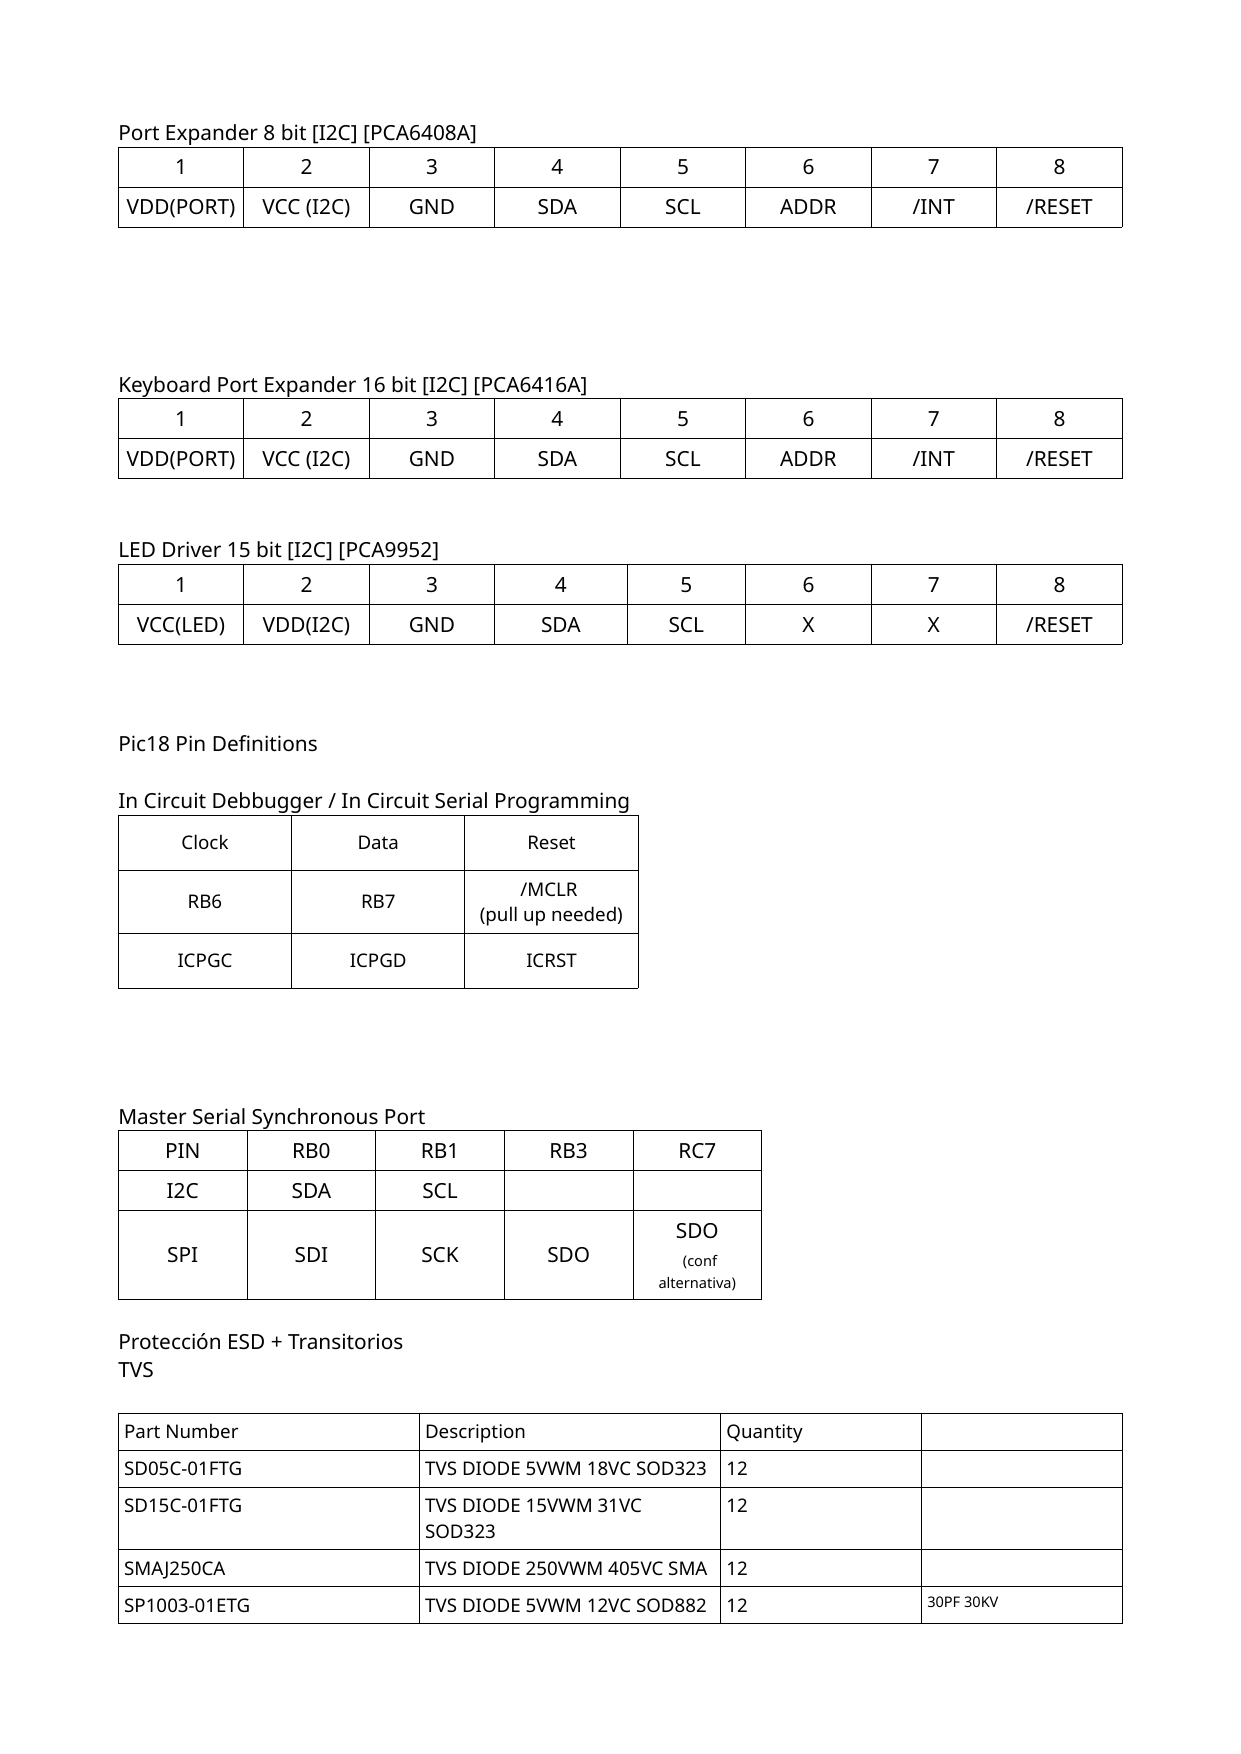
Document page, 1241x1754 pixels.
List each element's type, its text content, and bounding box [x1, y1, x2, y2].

table_cell TVS DIODE 5VWM 18VC SOD323 [420, 1451, 720, 1487]
table_header 6 [746, 565, 871, 604]
text TVS [118, 1356, 1122, 1384]
table_cell GND [370, 605, 494, 644]
table_header 5 [628, 565, 745, 604]
table_cell SP1003-01ETG [119, 1587, 419, 1623]
table_header 8 [997, 399, 1122, 438]
table_cell SD05C-01FTG [119, 1451, 419, 1487]
text Protección ESD + Transitorios [118, 1327, 1122, 1356]
table_cell [505, 1171, 633, 1210]
table_cell RB7 [292, 871, 464, 933]
table_cell RB6 [119, 871, 291, 933]
table_cell VCC (I2C) [244, 439, 369, 478]
table_header 3 [370, 399, 494, 438]
table_cell SCL [621, 188, 745, 227]
table_cell 12 [721, 1488, 921, 1549]
table_cell ICRST [465, 934, 638, 988]
table_cell TVS DIODE 15VWM 31VC SOD323 [420, 1488, 720, 1549]
table_cell 12 [721, 1550, 921, 1586]
table_cell SDO [505, 1211, 633, 1298]
table_header 1 [119, 565, 243, 604]
text Keyboard Port Expander 16 bit [I2C] [PCA6416A] [118, 370, 1122, 398]
table_cell [922, 1488, 1122, 1549]
table_cell GND [370, 188, 494, 227]
table_header 2 [244, 148, 369, 187]
table_header Data [292, 816, 464, 870]
table_cell /INT [872, 188, 996, 227]
table_cell [922, 1550, 1122, 1586]
table_header 4 [495, 148, 620, 187]
table_header 4 [495, 399, 620, 438]
table_cell VDD(PORT) [119, 439, 243, 478]
table_header 3 [370, 148, 494, 187]
table_cell TVS DIODE 250VWM 405VC SMA [420, 1550, 720, 1586]
table_cell /RESET [997, 439, 1122, 478]
table_header [922, 1414, 1122, 1449]
table_cell ICPGC [119, 934, 291, 988]
table_cell [634, 1171, 761, 1210]
table_cell SDA [495, 188, 620, 227]
table_header 1 [119, 399, 243, 438]
table_cell SMAJ250CA [119, 1550, 419, 1586]
table_cell SPI [119, 1211, 247, 1298]
table_header Reset [465, 816, 638, 870]
table_cell I2C [119, 1171, 247, 1210]
table_cell GND [370, 439, 494, 478]
table_cell ADDR [746, 188, 871, 227]
table_cell SDA [495, 605, 627, 644]
text In Circuit Debbugger / In Circuit Serial Programming [118, 786, 1122, 815]
table_header PIN [119, 1131, 247, 1170]
table_header 7 [872, 565, 996, 604]
table_cell SDA [495, 439, 620, 478]
table_cell X [872, 605, 996, 644]
table_cell VCC(LED) [119, 605, 243, 644]
table_cell [922, 1451, 1122, 1487]
table_cell /INT [872, 439, 996, 478]
table_header Quantity [721, 1414, 921, 1449]
table_cell SCL [628, 605, 745, 644]
table_header 6 [746, 148, 871, 187]
table_cell /RESET [997, 605, 1122, 644]
table_cell 12 [721, 1587, 921, 1623]
table_cell SD15C-01FTG [119, 1488, 419, 1549]
table_header RB0 [248, 1131, 375, 1170]
table_cell 12 [721, 1451, 921, 1487]
table_header RC7 [634, 1131, 761, 1170]
table_header 2 [244, 565, 369, 604]
table_cell VCC (I2C) [244, 188, 369, 227]
table_cell VDD(I2C) [244, 605, 369, 644]
table_header RB3 [505, 1131, 633, 1170]
table_header 5 [621, 148, 745, 187]
table_cell SCK [376, 1211, 504, 1298]
table_header Description [420, 1414, 720, 1449]
table_header 1 [119, 148, 243, 187]
table_header Part Number [119, 1414, 419, 1449]
table_cell TVS DIODE 5VWM 12VC SOD882 [420, 1587, 720, 1623]
table_cell X [746, 605, 871, 644]
table_cell 30PF 30KV [922, 1587, 1122, 1623]
text Port Expander 8 bit [I2C] [PCA6408A] [118, 118, 1122, 147]
table_cell SDI [248, 1211, 375, 1298]
table_header Clock [119, 816, 291, 870]
table_cell VDD(PORT) [119, 188, 243, 227]
table_cell ICPGD [292, 934, 464, 988]
table_header 3 [370, 565, 494, 604]
table_header 6 [746, 399, 871, 438]
table_cell /MCLR (pull up needed) [465, 871, 638, 933]
table_header 4 [495, 565, 627, 604]
table_cell /RESET [997, 188, 1122, 227]
table_cell SCL [621, 439, 745, 478]
table_header RB1 [376, 1131, 504, 1170]
table_cell SDA [248, 1171, 375, 1210]
text Master Serial Synchronous Port [118, 1102, 1122, 1130]
table_header 7 [872, 148, 996, 187]
table_header 8 [997, 565, 1122, 604]
table_cell SDO (conf alternativa) [634, 1211, 761, 1298]
table_header 5 [621, 399, 745, 438]
text Pic18 Pin Definitions [118, 729, 1122, 758]
table_header 7 [872, 399, 996, 438]
table_cell SCL [376, 1171, 504, 1210]
table_cell ADDR [746, 439, 871, 478]
table_header 2 [244, 399, 369, 438]
text LED Driver 15 bit [I2C] [PCA9952] [118, 536, 1122, 564]
table_header 8 [997, 148, 1122, 187]
